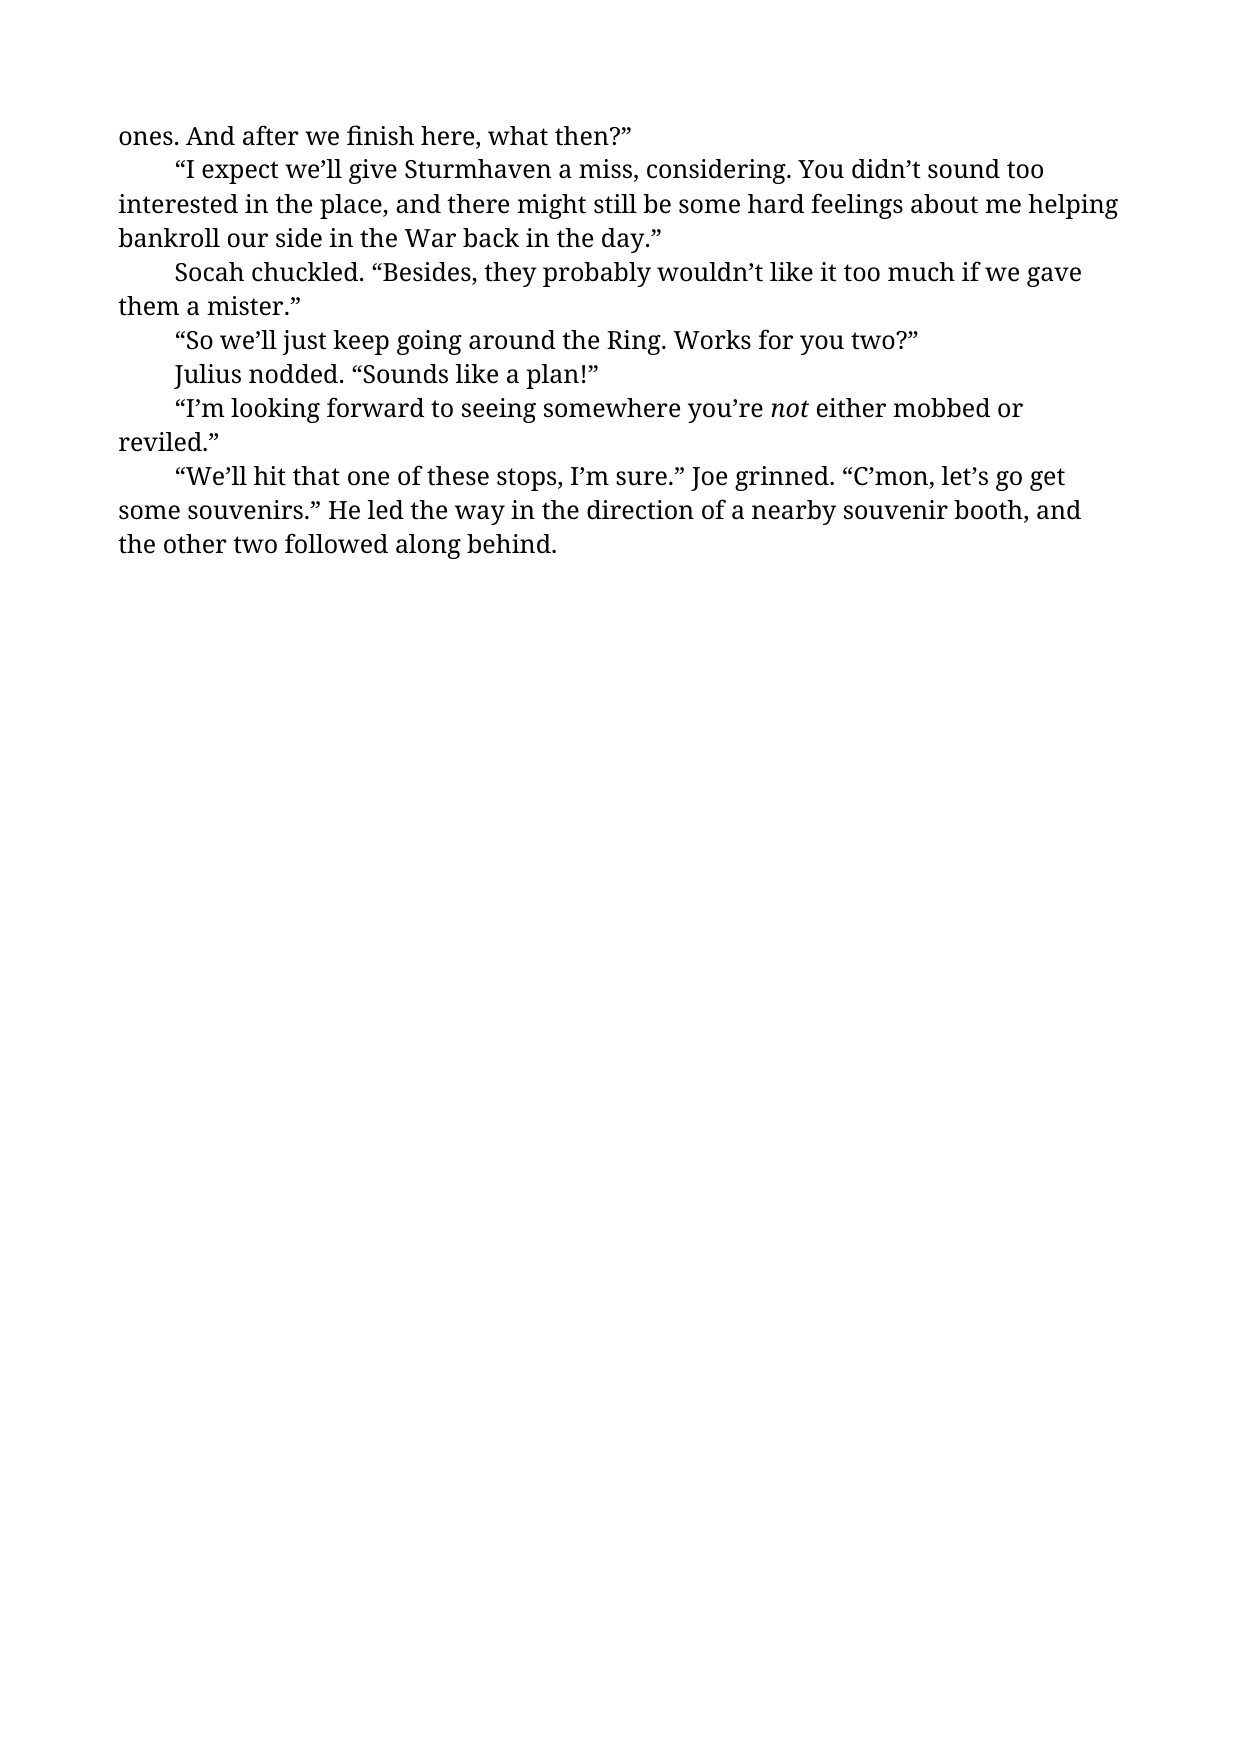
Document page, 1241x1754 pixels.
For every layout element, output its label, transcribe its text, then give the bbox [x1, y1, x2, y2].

text Socah chuckled. “Besides, they probably wouldn’t like it too much if we gave them a mister.” [118, 254, 1122, 322]
text “So we’ll just keep going around the Ring. Works for you two?” [118, 322, 1122, 357]
text “I expect we’ll give Sturmhaven a miss, considering. You didn’t sound too interested in the place, and there might still be some hard feelings about me helping bankroll our side in the War back in the day.” [118, 152, 1122, 254]
text Julius nodded. “Sounds like a plan!” [118, 357, 1122, 391]
text “I’m looking forward to seeing somewhere you’re not either mobbed or reviled.” [118, 391, 1122, 459]
text ones. And after we finish here, what then?” [118, 118, 1122, 152]
text “We’ll hit that one of these stops, I’m sure.” Joe grinned. “C’mon, let’s go get some souvenirs.” He led the way in the direction of a nearby souvenir booth, and the other two followed along behind. [118, 459, 1122, 561]
